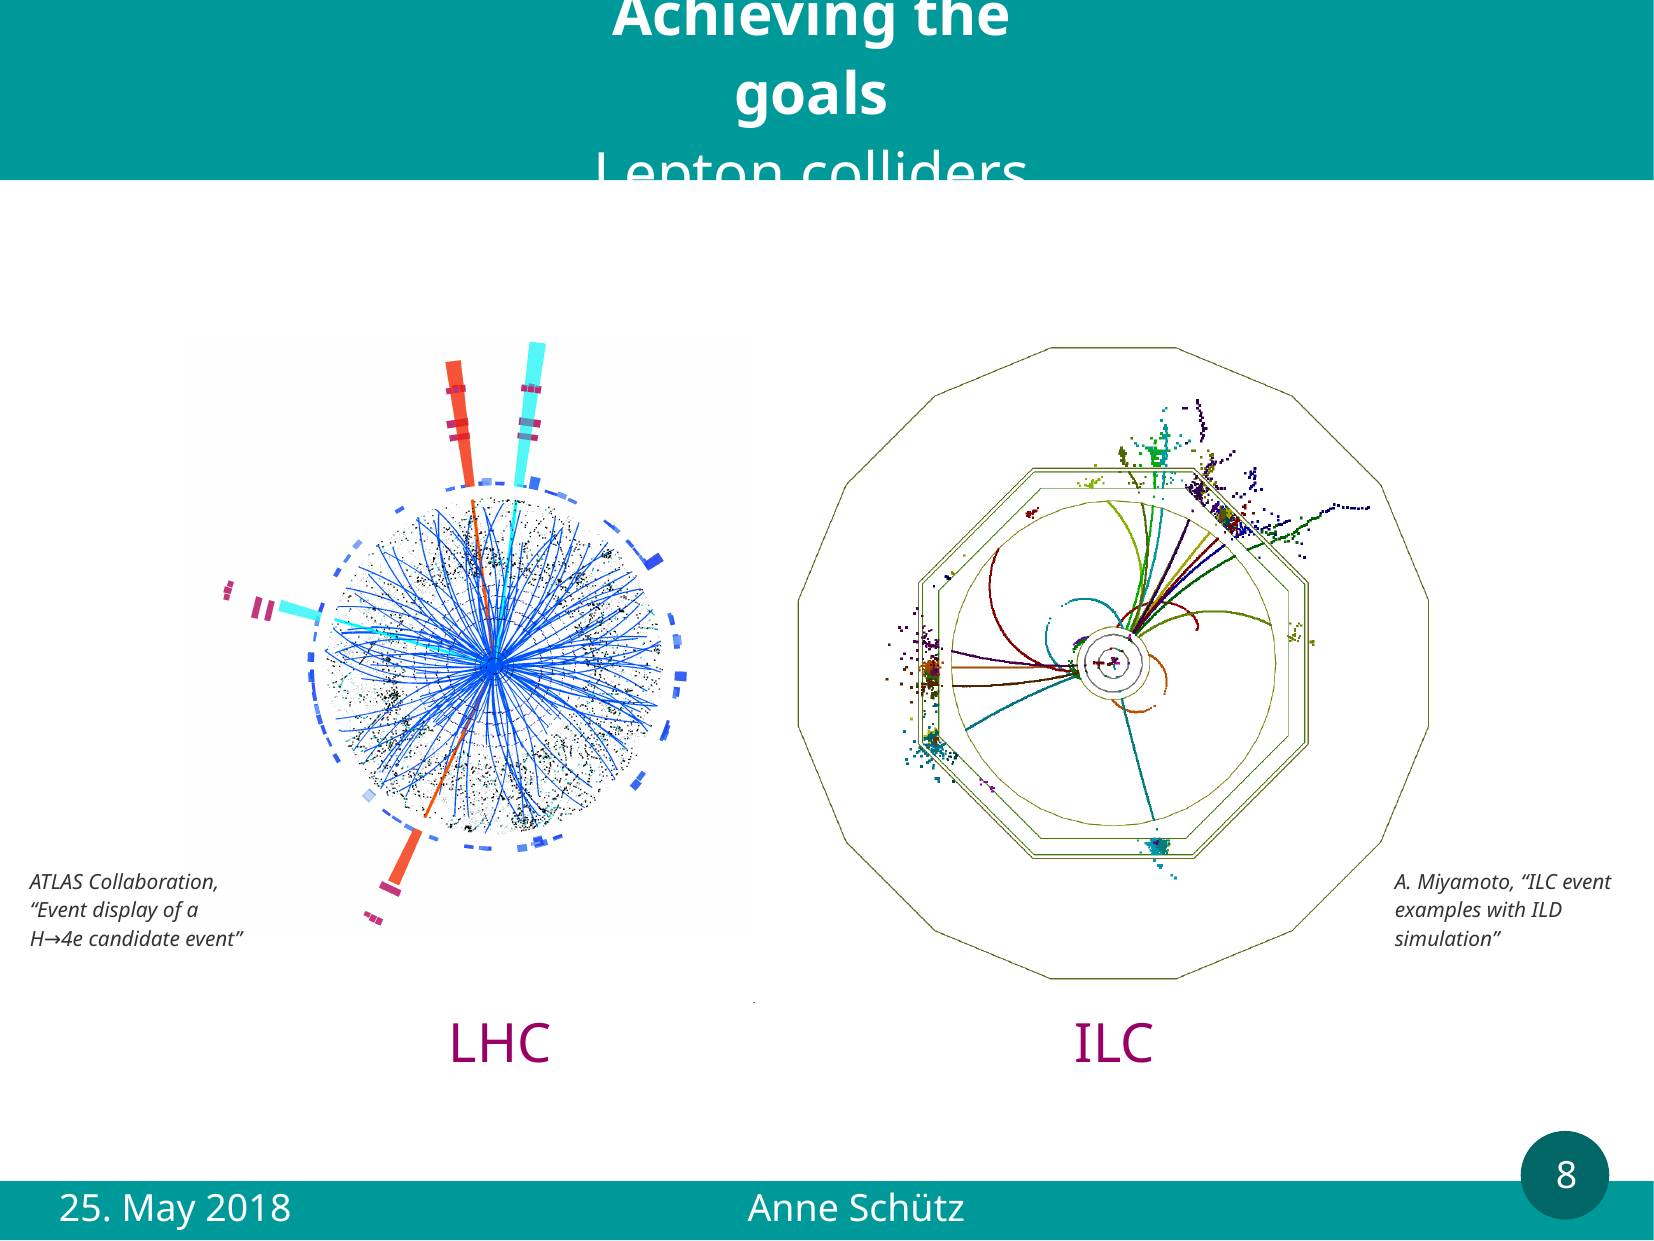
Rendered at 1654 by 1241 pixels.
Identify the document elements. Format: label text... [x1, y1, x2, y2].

text_box LHC [434, 997, 580, 1091]
text_box A. Miyamoto, “ILC event examples with ILD simulation” [1380, 859, 1649, 965]
title Achieving the goals Lepton colliders [593, 7, 1060, 177]
picture [187, 323, 1459, 1003]
text_box ATLAS Collaboration, “Event display of a H→4e candidate event” [15, 859, 271, 965]
text_box ILC [1060, 997, 1189, 1091]
